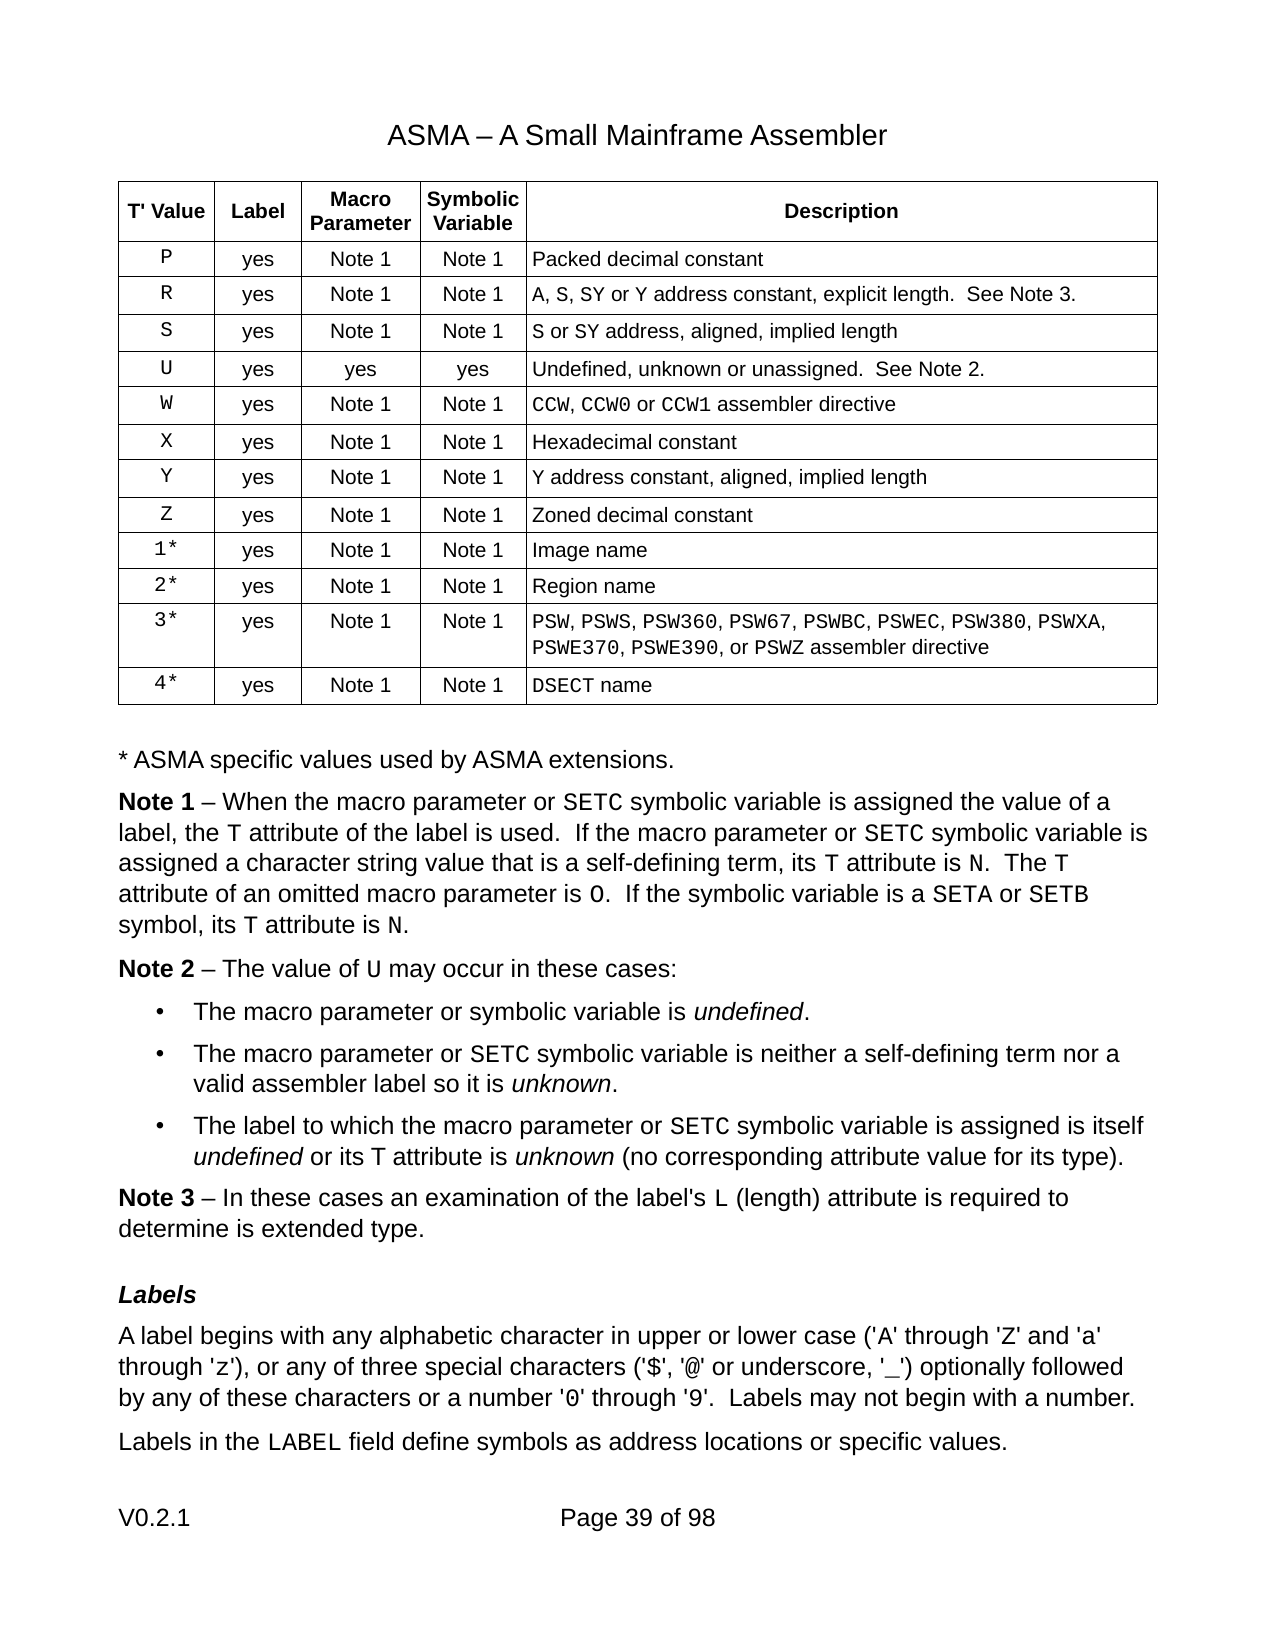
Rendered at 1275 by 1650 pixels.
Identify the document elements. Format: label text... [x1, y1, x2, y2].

list The macro parameter or SETC symbolic variable is neither a self-defining term nor a valid assembler label so it is unknown. [156, 1038, 1157, 1098]
table_cell yes [215, 533, 301, 568]
table_cell Y [119, 460, 214, 497]
list The label to which the macro parameter or SETC symbolic variable is assigned is itself undefined or its T attribute is unknown (no corresponding attribute value for its type). [156, 1111, 1157, 1170]
table_cell Undefined, unknown or unassigned. See Note 2. [527, 352, 1157, 386]
table_cell Note 1 [302, 277, 420, 313]
table_cell S [119, 315, 214, 351]
table_cell 4* [119, 668, 214, 704]
table_cell DSECT name [527, 668, 1157, 704]
table_cell Note 1 [302, 533, 420, 568]
table_cell yes [215, 668, 301, 704]
table_cell yes [215, 387, 301, 424]
table_cell Note 1 [421, 315, 526, 351]
text Labels in the LABEL field define symbols as address locations or specific values. [118, 1426, 1157, 1457]
text A label begins with any alphabetic character in upper or lower case ('A' through 'Z' and 'a' through 'z'), or any of three special characters ('$', '@' or underscore, '_') optionally followed by any of these characters or a number '0' through '9'. Labels may not begin with a number. [118, 1321, 1157, 1414]
table_cell yes [215, 277, 301, 313]
table_header Macro Parameter [302, 182, 420, 241]
table_cell Note 1 [421, 604, 526, 667]
table_cell yes [215, 498, 301, 532]
table_cell yes [215, 352, 301, 386]
table_cell Y address constant, aligned, implied length [527, 460, 1157, 497]
table_cell Note 1 [421, 533, 526, 568]
table_cell R [119, 277, 214, 313]
table_cell W [119, 387, 214, 424]
table_cell Note 1 [302, 315, 420, 351]
table_cell Note 1 [302, 425, 420, 459]
table_cell Zoned decimal constant [527, 498, 1157, 532]
table_cell Note 1 [421, 387, 526, 424]
table_cell Image name [527, 533, 1157, 568]
table_cell yes [215, 242, 301, 276]
table_cell 1* [119, 533, 214, 568]
table_cell yes [215, 425, 301, 459]
list The macro parameter or symbolic variable is undefined. [156, 997, 1157, 1026]
table_cell yes [215, 604, 301, 667]
subtitle Labels [118, 1280, 1157, 1309]
table_cell Note 1 [302, 460, 420, 497]
table_cell yes [215, 460, 301, 497]
table_cell Note 1 [421, 668, 526, 704]
table_cell X [119, 425, 214, 459]
table_cell Hexadecimal constant [527, 425, 1157, 459]
table_cell Region name [527, 569, 1157, 603]
table_cell Note 1 [302, 242, 420, 276]
table_header Label [215, 182, 301, 241]
table_cell Note 1 [421, 242, 526, 276]
table_cell 2* [119, 569, 214, 603]
table_cell Note 1 [302, 604, 420, 667]
table_cell Note 1 [302, 569, 420, 603]
text Note 2 – The value of U may occur in these cases: [118, 954, 1157, 985]
table_cell Note 1 [421, 498, 526, 532]
text Note 3 – In these cases an examination of the label's L (length) attribute is required to determine is extended type. [118, 1183, 1157, 1243]
table_cell yes [302, 352, 420, 386]
table_cell Note 1 [421, 277, 526, 313]
table_cell yes [215, 569, 301, 603]
table_cell U [119, 352, 214, 386]
table_cell Note 1 [302, 387, 420, 424]
table_cell A, S, SY or Y address constant, explicit length. See Note 3. [527, 277, 1157, 313]
table_cell Z [119, 498, 214, 532]
table_cell 3* [119, 604, 214, 667]
table_cell yes [215, 315, 301, 351]
table_cell PSW, PSWS, PSW360, PSW67, PSWBC, PSWEC, PSW380, PSWXA, PSWE370, PSWE390, or PSWZ assembler directive [527, 604, 1157, 667]
table_cell Note 1 [302, 668, 420, 704]
table_cell CCW, CCW0 or CCW1 assembler directive [527, 387, 1157, 424]
table_cell Note 1 [421, 460, 526, 497]
text * ASMA specific values used by ASMA extensions. [118, 745, 1157, 774]
text Note 1 – When the macro parameter or SETC symbolic variable is assigned the value of a label, the T attribute of the label is used. If the macro parameter or SETC symbolic variable is assigned a character string value that is a self-defining term, its T attribute is N. The T attribute of an omitted macro parameter is O. If the symbolic variable is a SETA or SETB symbol, its T attribute is N. [118, 787, 1157, 941]
table_cell P [119, 242, 214, 276]
table_header Symbolic Variable [421, 182, 526, 241]
table_header Description [527, 182, 1157, 241]
table_cell Note 1 [421, 569, 526, 603]
table_cell yes [421, 352, 526, 386]
table_cell Note 1 [421, 425, 526, 459]
table_cell Note 1 [302, 498, 420, 532]
table_cell S or SY address, aligned, implied length [527, 315, 1157, 351]
table_cell Packed decimal constant [527, 242, 1157, 276]
table_header T' Value [119, 182, 214, 241]
